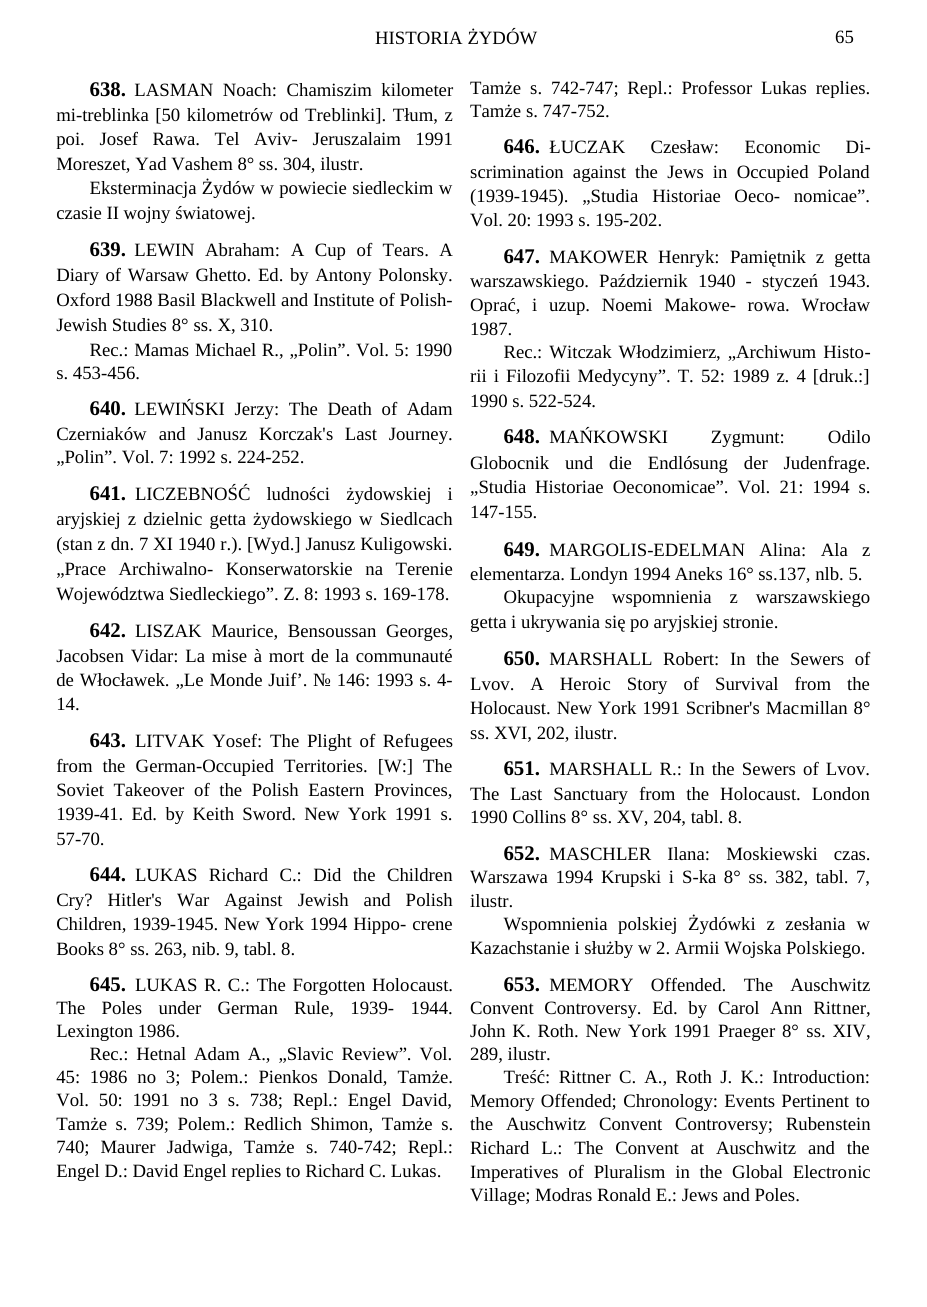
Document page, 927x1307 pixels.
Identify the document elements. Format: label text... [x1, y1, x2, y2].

list ŁUCZAK Czesław: Economic Di­scrimination against the Jews in Occupied Poland (1939-1945). „Studia Historiae Oeco- nomicae”. Vol. 20: 1993 s. 195-202. [470, 134, 871, 231]
list MARSHALL R.: In the Sewers of Lvov. The Last Sanctuary from the Holocaust. London 1990 Collins 8° ss. XV, 204, tabl. 8. [470, 756, 871, 828]
list LEWIŃSKI Jerzy: The Death of Adam Czerniaków and Janusz Korczak's Last Journey. „Polin”. Vol. 7: 1992 s. 224-252. [56, 396, 453, 468]
text Treść: Rittner C. A., Roth J. K.: Introduction: Memory Offended; Chronology: Events Pertinent to the Auschwitz Convent Controversy; Ruben­stein Richard L.: The Convent at Auschwitz and the Imperatives of Pluralism in the Global Electro­nic Village; Modras Ronald E.: Jews and Poles. [470, 1066, 871, 1206]
list MEMORY Offended. The Auschwitz Convent Controversy. Ed. by Carol Ann Ritt­ner, John K. Roth. New York 1991 Praeger 8° ss. XIV, 289, ilustr. [470, 971, 871, 1064]
text 65 [835, 26, 861, 48]
text Okupacyjne wspomnienia z warszawskiego getta i ukrywania się po aryjskiej stronie. [470, 586, 871, 633]
list LEWIN Abraham: A Cup of Tears. A Diary of Warsaw Ghetto. Ed. by Antony Polonsky. Oxford 1988 Basil Blackwell and Institute of Polish-Jewish Studies 8° ss. X, 310. [56, 237, 453, 335]
list LICZEBNOŚĆ ludności żydowskiej i aryjskiej z dzielnic getta żydowskiego w Siedlcach (stan z dn. 7 XI 1940 r.). [Wyd.] Janusz Kuligowski. „Prace Archiwalno- Konserwatorskie na Terenie Województwa Siedleckiego”. Z. 8: 1993 s. 169-178. [56, 481, 453, 604]
list MAKOWER Henryk: Pamiętnik z getta warszawskiego. Październik 1940 - styczeń 1943. Oprać, i uzup. Noemi Makowe- rowa. Wrocław 1987. [470, 244, 871, 339]
list MAŃKOWSKI Zygmunt: Odilo Globocnik und die Endlósung der Judenfrage. „Studia Historiae Oeconomicae”. Vol. 21: 1994 s. 147-155. [470, 424, 871, 523]
list LISZAK Maurice, Bensoussan Geor­ges, Jacobsen Vidar: La mise à mort de la communauté de Włocławek. „Le Monde Juif’. № 146: 1993 s. 4-14. [56, 618, 453, 715]
list MARGOLIS-EDELMAN Alina: Ala z elementarza. Londyn 1994 Aneks 16° ss.137, nlb. 5. [470, 536, 871, 584]
list MASCHLER Ilana: Moskiewski czas. Warszawa 1994 Krupski i S-ka 8° ss. 382, tabl. 7, ilustr. [470, 841, 871, 911]
text Eksterminacja Żydów w powiecie siedleckim w czasie II wojny światowej. [56, 177, 453, 223]
list LUKAS R. C.: The Forgotten Holo­caust. The Poles under German Rule, 1939- 1944. Lexington 1986. [56, 972, 453, 1041]
list LASMAN Noach: Chamiszim kilo­meter mi-treblinka [50 kilometrów od Tre­blinki]. Tłum, z poi. Josef Rawa. Tel Aviv- Jeruszalaim 1991 Moreszet, Yad Vashem 8° ss. 304, ilustr. [56, 77, 453, 174]
text Rec.: Hetnal Adam A., „Slavic Review”. Vol. 45: 1986 no 3; Polem.: Pienkos Donald, Tamże. Vol. 50: 1991 no 3 s. 738; Repl.: Engel David, Tamże s. 739; Polem.: Redlich Shimon, Tamże s. 740; Maurer Jadwiga, Tamże s. 740-742; Repl.: Engel D.: David Engel replies to Richard C. Lukas. [56, 1042, 453, 1181]
text Wspomnienia polskiej Żydówki z zesłania w Kazachstanie i służby w 2. Armii Wojska Pol­skiego. [470, 913, 871, 958]
list MARSHALL Robert: In the Sewers of Lvov. A Heroic Story of Survival from the Holocaust. New York 1991 Scribner's Mac­millan 8° ss. XVI, 202, ilustr. [470, 646, 871, 743]
text HISTORIA ŻYDÓW [375, 27, 541, 49]
text Rec.: Witczak Włodzimierz, „Archiwum Histo­rii i Filozofii Medycyny”. T. 52: 1989 z. 4 [druk.:] 1990 s. 522-524. [470, 341, 871, 411]
text Tamże s. 742-747; Repl.: Professor Lukas replies. Tamże s. 747-752. [470, 77, 871, 122]
list LUKAS Richard C.: Did the Children Cry? Hitler's War Against Jewish and Polish Children, 1939-1945. New York 1994 Hippo- crene Books 8° ss. 263, nib. 9, tabl. 8. [56, 862, 453, 959]
list LITVAK Yosef: The Plight of Refu­gees from the German-Occupied Territories. [W:] The Soviet Takeover of the Polish Eastern Provinces, 1939-41. Ed. by Keith Sword. New York 1991 s. 57-70. [56, 728, 453, 849]
text Rec.: Mamas Michael R., „Polin”. Vol. 5: 1990 s. 453-456. [56, 338, 453, 383]
